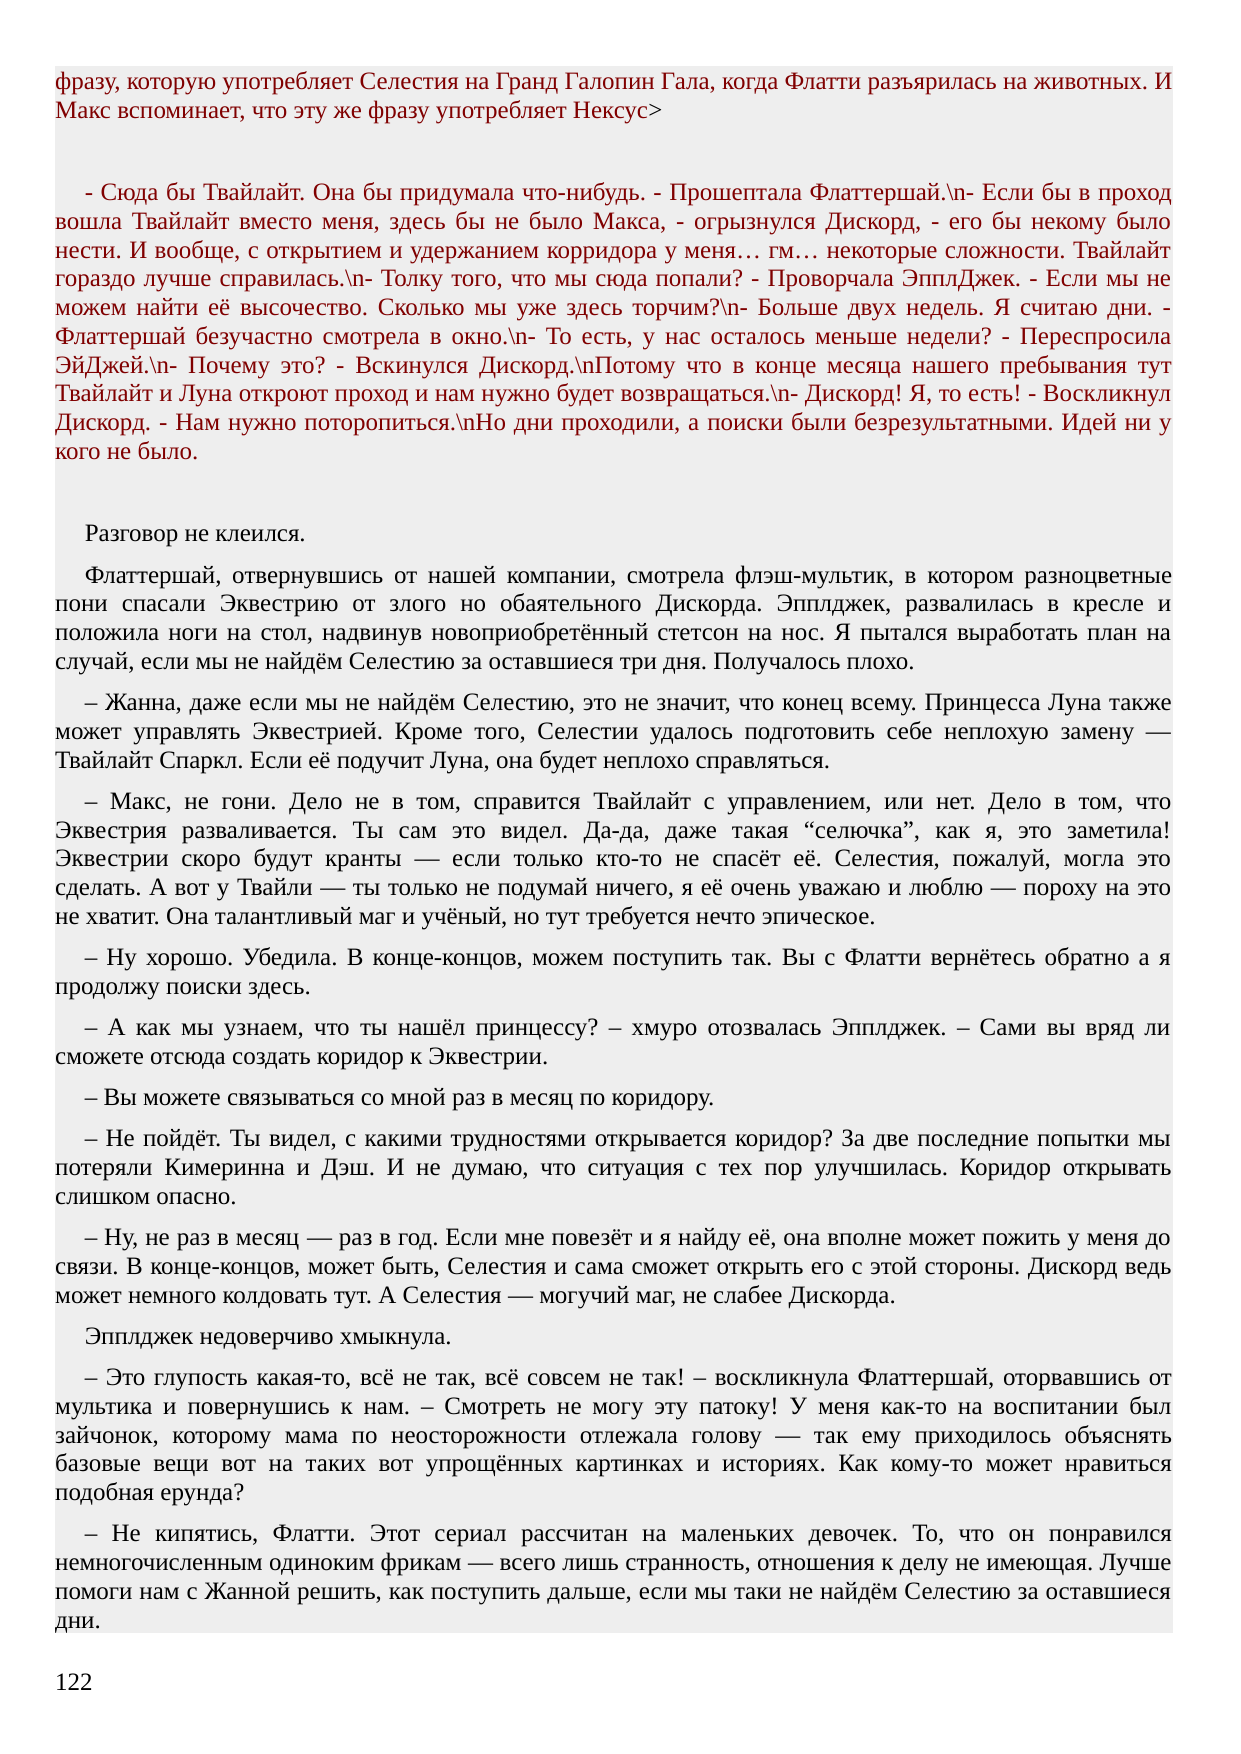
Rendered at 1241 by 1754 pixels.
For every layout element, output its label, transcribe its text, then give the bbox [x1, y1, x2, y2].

text – Ну, не раз в месяц — раз в год. Если мне повезёт и я найду её, она вполне может пожить у меня до связи. В конце-концов, может быть, Селестия и сама сможет открыть его с этой стороны. Дискорд ведь может немного колдовать тут. А Селестия — могучий маг, не слабее Дискорда. [55, 1222, 1173, 1308]
text – Жанна, даже если мы не найдём Селестию, это не значит, что конец всему. Принцесса Луна также может управлять Эквестрией. Кроме того, Селестии удалось подготовить себе неплохую замену — Твайлайт Спаркл. Если её подучит Луна, она будет неплохо справляться. [55, 687, 1173, 773]
text – Вы можете связываться со мной раз в месяц по коридору. [55, 1082, 1173, 1111]
text фразу, которую употребляет Селестия на Гранд Галопин Гала, когда Флатти разъярилась на животных. И Макс вспоминает, что эту же фразу употребляет Нексус> [55, 66, 1173, 123]
text Разговор не клеился. [55, 518, 1173, 547]
text – Не пойдёт. Ты видел, с какими трудностями открывается коридор? За две последние попытки мы потеряли Кимеринна и Дэш. И не думаю, что ситуация с тех пор улучшилась. Коридор открывать слишком опасно. [55, 1123, 1173, 1210]
text Эпплджек недоверчиво хмыкнула. [55, 1321, 1173, 1350]
text – Ну хорошо. Убедила. В конце-концов, можем поступить так. Вы с Флатти вернётесь обратно а я продолжу поиски здесь. [55, 942, 1173, 1000]
text Флаттершай, отвернувшись от нашей компании, смотрела флэш-мультик, в котором разноцветные пони спасали Эквестрию от злого но обаятельного Дискорда. Эпплджек, развалилась в кресле и положила ноги на стол, надвинув новоприобретённый стетсон на нос. Я пытался выработать план на случай, если мы не найдём Селестию за оставшиеся три дня. Получалось плохо. [55, 560, 1173, 675]
text – Не кипятись, Флатти. Этот сериал рассчитан на маленьких девочек. То, что он понравился немногочисленным одиноким фрикам — всего лишь странность, отношения к делу не имеющая. Лучше помоги нам с Жанной решить, как поступить дальше, если мы таки не найдём Селестию за оставшиеся дни. [55, 1518, 1173, 1633]
text – А как мы узнаем, что ты нашёл принцессу? – хмуро отозвалась Эпплджек. – Сами вы вряд ли сможете отсюда создать коридор к Эквестрии. [55, 1012, 1173, 1070]
text - Сюда бы Твайлайт. Она бы придумала что-нибудь. - Прошептала Флаттершай.\n- Если бы в проход вошла Твайлайт вместо меня, здесь бы не было Макса, - огрызнулся Дискорд, - его бы некому было нести. И вообще, с открытием и удержанием корридора у меня… гм… некоторые сложности. Твайлайт гораздо лучше справилась.\n- Толку того, что мы сюда попали? - Проворчала ЭпплДжек. - Если мы не можем найти её высочество. Сколько мы уже здесь торчим?\n- Больше двух недель. Я считаю дни. - Флаттершай безучастно смотрела в окно.\n- То есть, у нас осталось меньше недели? - Переспросила ЭйДжей.\n- Почему это? - Вскинулся Дискорд.\nПотому что в конце месяца нашего пребывания тут Твайлайт и Луна откроют проход и нам нужно будет возвращаться.\n- Дискорд! Я, то есть! - Воскликнул Дискорд. - Нам нужно поторопиться.\nНо дни проходили, а поиски были безрезультатными. Идей ни у кого не было. [55, 177, 1173, 465]
text – Макс, не гони. Дело не в том, справится Твайлайт с управлением, или нет. Дело в том, что Эквестрия разваливается. Ты сам это видел. Да-да, даже такая “селючка”, как я, это заметила! Эквестрии скоро будут кранты — если только кто-то не спасёт её. Селестия, пожалуй, могла это сделать. А вот у Твайли — ты только не подумай ничего, я её очень уважаю и люблю — пороху на это не хватит. Она талантливый маг и учёный, но тут требуется нечто эпическое. [55, 786, 1173, 930]
text – Это глупость какая-то, всё не так, всё совсем не так! – воскликнула Флаттершай, оторвавшись от мультика и повернушись к нам. – Смотреть не могу эту патоку! У меня как-то на воспитании был зайчонок, которому мама по неосторожности отлежала голову — так ему приходилось объяснять базовые вещи вот на таких вот упрощённых картинках и историях. Как кому-то может нравиться подобная ерунда? [55, 1362, 1173, 1506]
